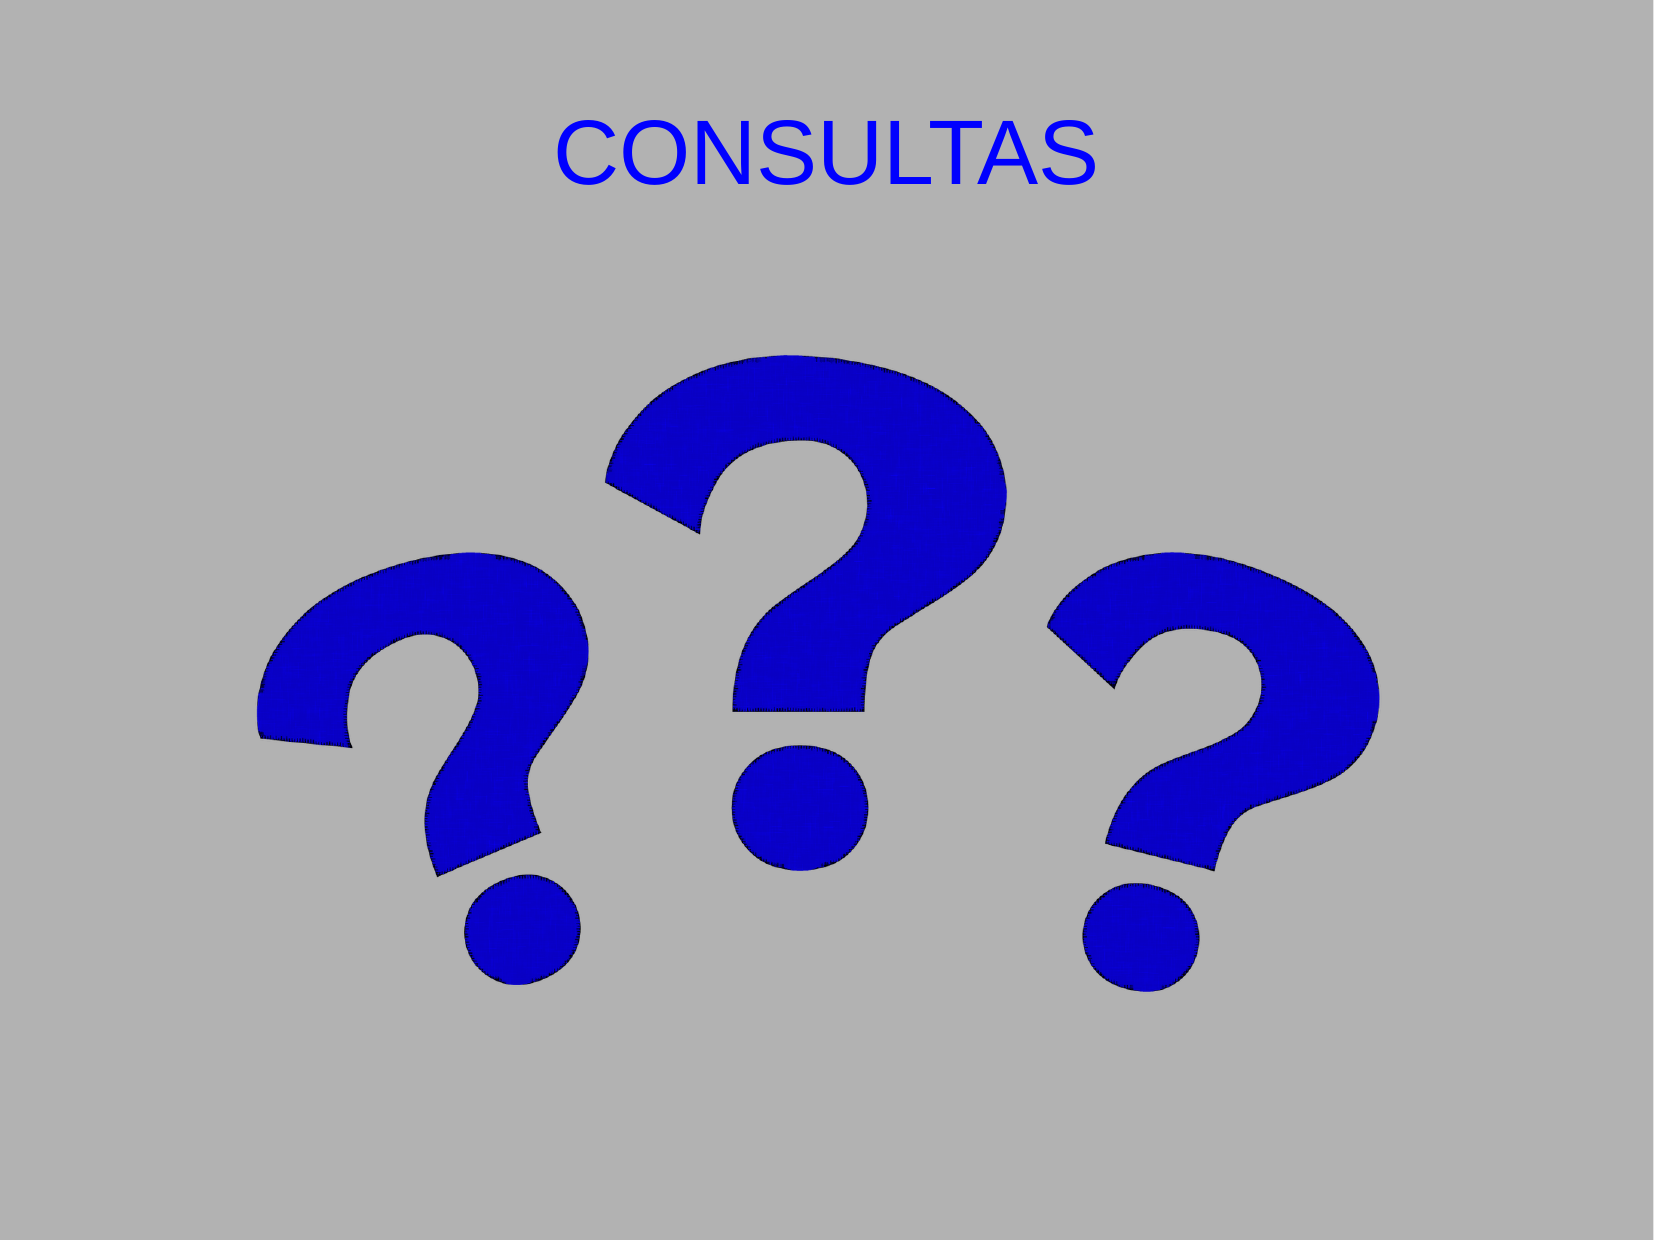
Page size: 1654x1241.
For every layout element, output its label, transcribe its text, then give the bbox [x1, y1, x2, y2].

title CONSULTAS [82, 49, 1571, 257]
picture [224, 318, 1430, 1123]
